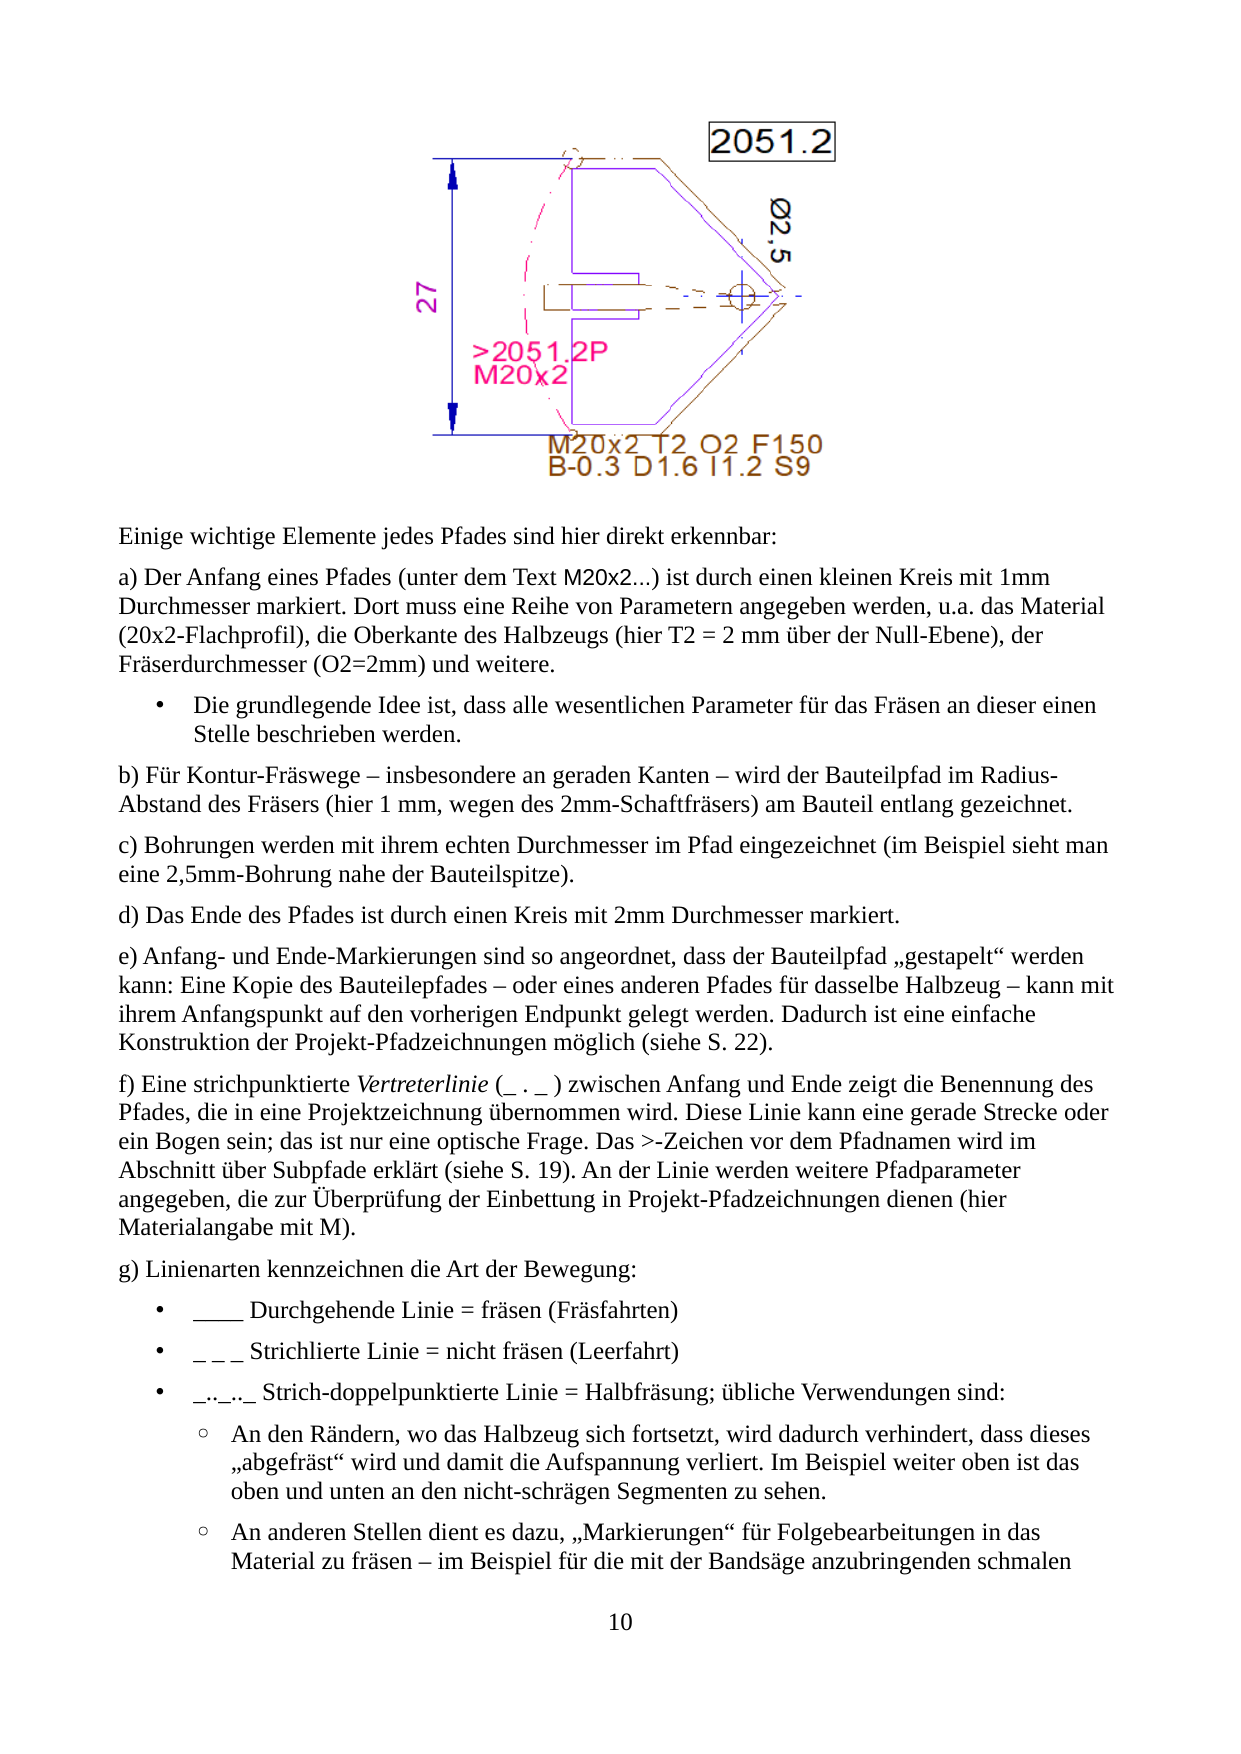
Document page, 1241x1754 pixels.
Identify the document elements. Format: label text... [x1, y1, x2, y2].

text g) Linienarten kennzeichnen die Art der Bewegung: [118, 1254, 1122, 1282]
list _.._.._ Strich-doppelpunktierte Linie = Halbfräsung; übliche Verwendungen sind: [156, 1377, 1122, 1406]
text c) Bohrungen werden mit ihrem echten Durchmesser im Pfad eingezeichnet (im Beispiel sieht man eine 2,5mm-Bohrung nahe der Bauteilspitze). [118, 830, 1122, 887]
text a) Der Anfang eines Pfades (unter dem Text M20x2...) ist durch einen kleinen Kreis mit 1mm Durchmesser markiert. Dort muss eine Reihe von Parametern angegeben werden, u.a. das Material (20x2-Flachprofil), die Oberkante des Halbzeugs (hier T2 = 2 mm über der Null-Ebene), der Fräserdurchmesser (O2=2mm) und weitere. [118, 562, 1122, 677]
text b) Für Kontur-Fräswege – insbesondere an geraden Kanten – wird der Bauteilpfad im Radius-Abstand des Fräsers (hier 1 mm, wegen des 2mm-Schaftfräsers) am Bauteil entlang gezeichnet. [118, 760, 1122, 817]
list An anderen Stellen dient es dazu, „Markierungen“ für Folgebearbeitungen in das Material zu fräsen – im Beispiel für die mit der Bandsäge anzubringenden schmalen [193, 1517, 1122, 1575]
list ____ Durchgehende Linie = fräsen (Fräsfahrten) [156, 1295, 1122, 1324]
text f) Eine strichpunktierte Vertreterlinie (_ . _ ) zwischen Anfang und Ende zeigt die Benennung des Pfades, die in eine Projektzeichnung übernommen wird. Diese Linie kann eine gerade Strecke oder ein Bogen sein; das ist nur eine optische Frage. Das >-Zeichen vor dem Pfadnamen wird im Abschnitt über Subpfade erklärt (siehe S. 18). An der Linie werden weitere Pfadparameter angegeben, die zur Überprüfung der Einbettung in Projekt-Pfadzeichnungen dienen (hier Materialangabe mit M). [118, 1069, 1122, 1241]
text d) Das Ende des Pfades ist durch einen Kreis mit 2mm Durchmesser markiert. [118, 900, 1122, 929]
picture [403, 118, 837, 480]
text e) Anfang- und Ende-Markierungen sind so angeordnet, dass der Bauteilpfad „gestapelt“ werden kann: Eine Kopie des Bauteilepfades – oder eines anderen Pfades für dasselbe Halbzeug – kann mit ihrem Anfangspunkt auf den vorherigen Endpunkt gelegt werden. Dadurch ist eine einfache Konstruktion der Projekt-Pfadzeichnungen möglich (siehe S. 21). [118, 941, 1122, 1056]
list An den Rändern, wo das Halbzeug sich fortsetzt, wird dadurch verhindert, dass dieses „abgefräst“ wird und damit die Aufspannung verliert. Im Beispiel weiter oben ist das oben und unten an den nicht-schrägen Segmenten zu sehen. [193, 1419, 1122, 1505]
text Einige wichtige Elemente jedes Pfades sind hier direkt erkennbar: [118, 521, 1122, 550]
list _ _ _ Strichlierte Linie = nicht fräsen (Leerfahrt) [156, 1336, 1122, 1365]
list Die grundlegende Idee ist, dass alle wesentlichen Parameter für das Fräsen an dieser einen Stelle beschrieben werden. [156, 690, 1122, 747]
